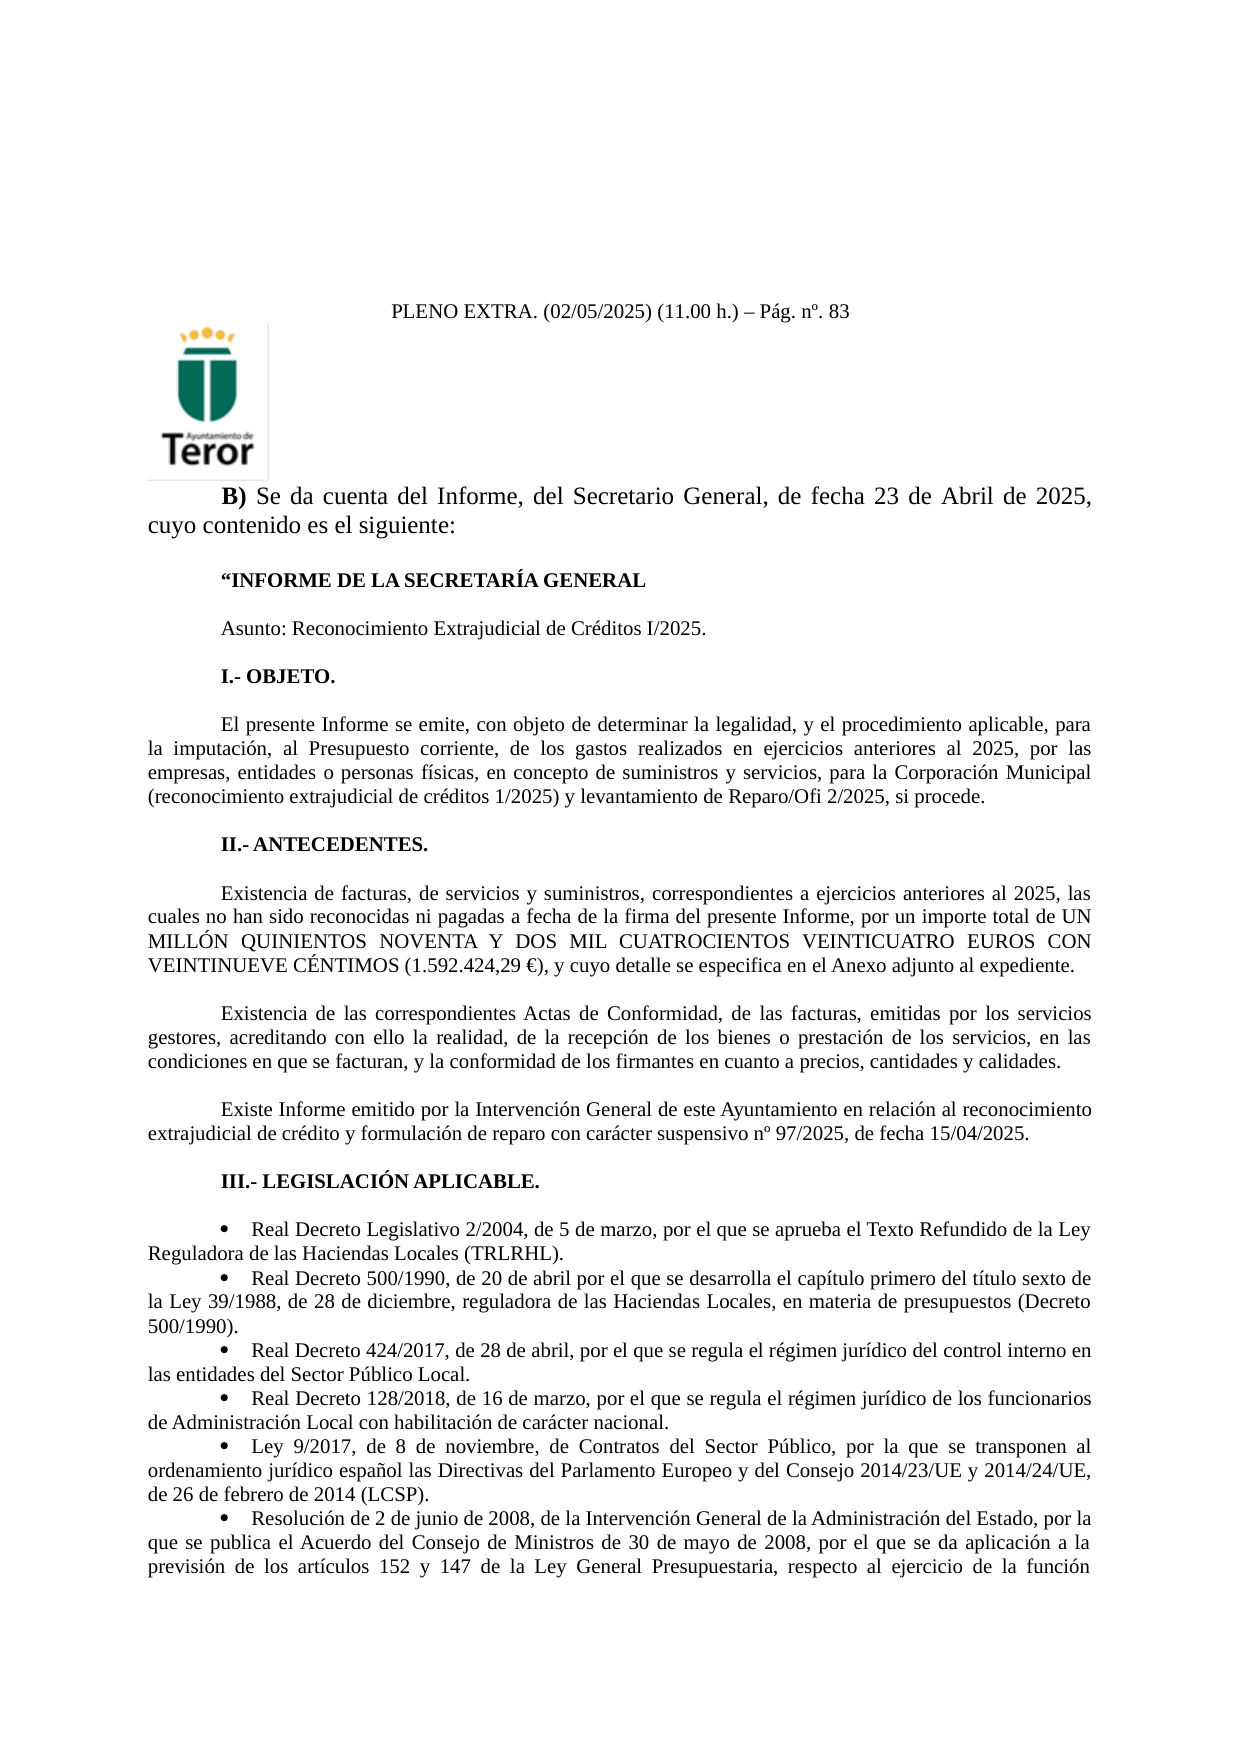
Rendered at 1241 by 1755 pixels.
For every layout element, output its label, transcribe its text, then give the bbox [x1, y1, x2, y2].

text Existencia de las correspondientes Actas de Conformidad, de las facturas, emitidas por los servicios gestores, acreditando con ello la realidad, de la recepción de los bienes o prestación de los servicios, en las condiciones en que se facturan, y la conformidad de los firmantes en cuanto a precios, cantidades y calidades. [148, 1001, 1093, 1073]
list Resolución de 2 de junio de 2008, de la Intervención General de la Administración del Estado, por la que se publica el Acuerdo del Consejo de Ministros de 30 de mayo de 2008, por el que se da aplicación a la previsión de los artículos 152 y 147 de la Ley General Presupuestaria, respecto al ejercicio de la función [148, 1506, 1093, 1578]
text B) Se da cuenta del Informe, del Secretario General, de fecha 23 de Abril de 2025, cuyo contenido es el siguiente: [148, 481, 1093, 539]
text III.- LEGISLACIÓN APLICABLE. [148, 1169, 1093, 1193]
list Real Decreto 500/1990, de 20 de abril por el que se desarrolla el capítulo primero del título sexto de la Ley 39/1988, de 28 de diciembre, reguladora de las Haciendas Locales, en materia de presupuestos (Decreto 500/1990). [148, 1265, 1093, 1338]
subtitle “INFORME DE LA SECRETARÍA GENERAL [148, 568, 1093, 592]
text Existencia de facturas, de servicios y suministros, correspondientes a ejercicios anteriores al 2025, las cuales no han sido reconocidas ni pagadas a fecha de la firma del presente Informe, por un importe total de UN MILLÓN QUINIENTOS NOVENTA Y DOS MIL CUATROCIENTOS VEINTICUATRO EUROS CON VEINTINUEVE CÉNTIMOS (1.592.424,29 €), y cuyo detalle se especifica en el Anexo adjunto al expediente. [148, 880, 1093, 977]
text Asunto: Reconocimiento Extrajudicial de Créditos I/2025. [148, 616, 1093, 640]
list Ley 9/2017, de 8 de noviembre, de Contratos del Sector Público, por la que se transponen al ordenamiento jurídico español las Directivas del Parlamento Europeo y del Consejo 2014/23/UE y 2014/24/UE, de 26 de febrero de 2014 (LCSP). [148, 1434, 1093, 1506]
list Real Decreto 128/2018, de 16 de marzo, por el que se regula el régimen jurídico de los funcionarios de Administración Local con habilitación de carácter nacional. [148, 1386, 1093, 1434]
text El presente Informe se emite, con objeto de determinar la legalidad, y el procedimiento aplicable, para la imputación, al Presupuesto corriente, de los gastos realizados en ejercicios anteriores al 2025, por las empresas, entidades o personas físicas, en concepto de suministros y servicios, para la Corporación Municipal (reconocimiento extrajudicial de créditos 1/2025) y levantamiento de Reparo/Ofi 2/2025, si procede. [148, 712, 1093, 808]
list Real Decreto 424/2017, de 28 de abril, por el que se regula el régimen jurídico del control interno en las entidades del Sector Público Local. [148, 1338, 1093, 1386]
text I.- OBJETO. [148, 664, 1093, 688]
text II.- ANTECEDENTES. [148, 832, 1093, 856]
text Existe Informe emitido por la Intervención General de este Ayuntamiento en relación al reconocimiento extrajudicial de crédito y formulación de reparo con carácter suspensivo nº 97/2025, de fecha 15/04/2025. [148, 1097, 1093, 1145]
list Real Decreto Legislativo 2/2004, de 5 de marzo, por el que se aprueba el Texto Refundido de la Ley Reguladora de las Haciendas Locales (TRLRHL). [148, 1217, 1093, 1265]
